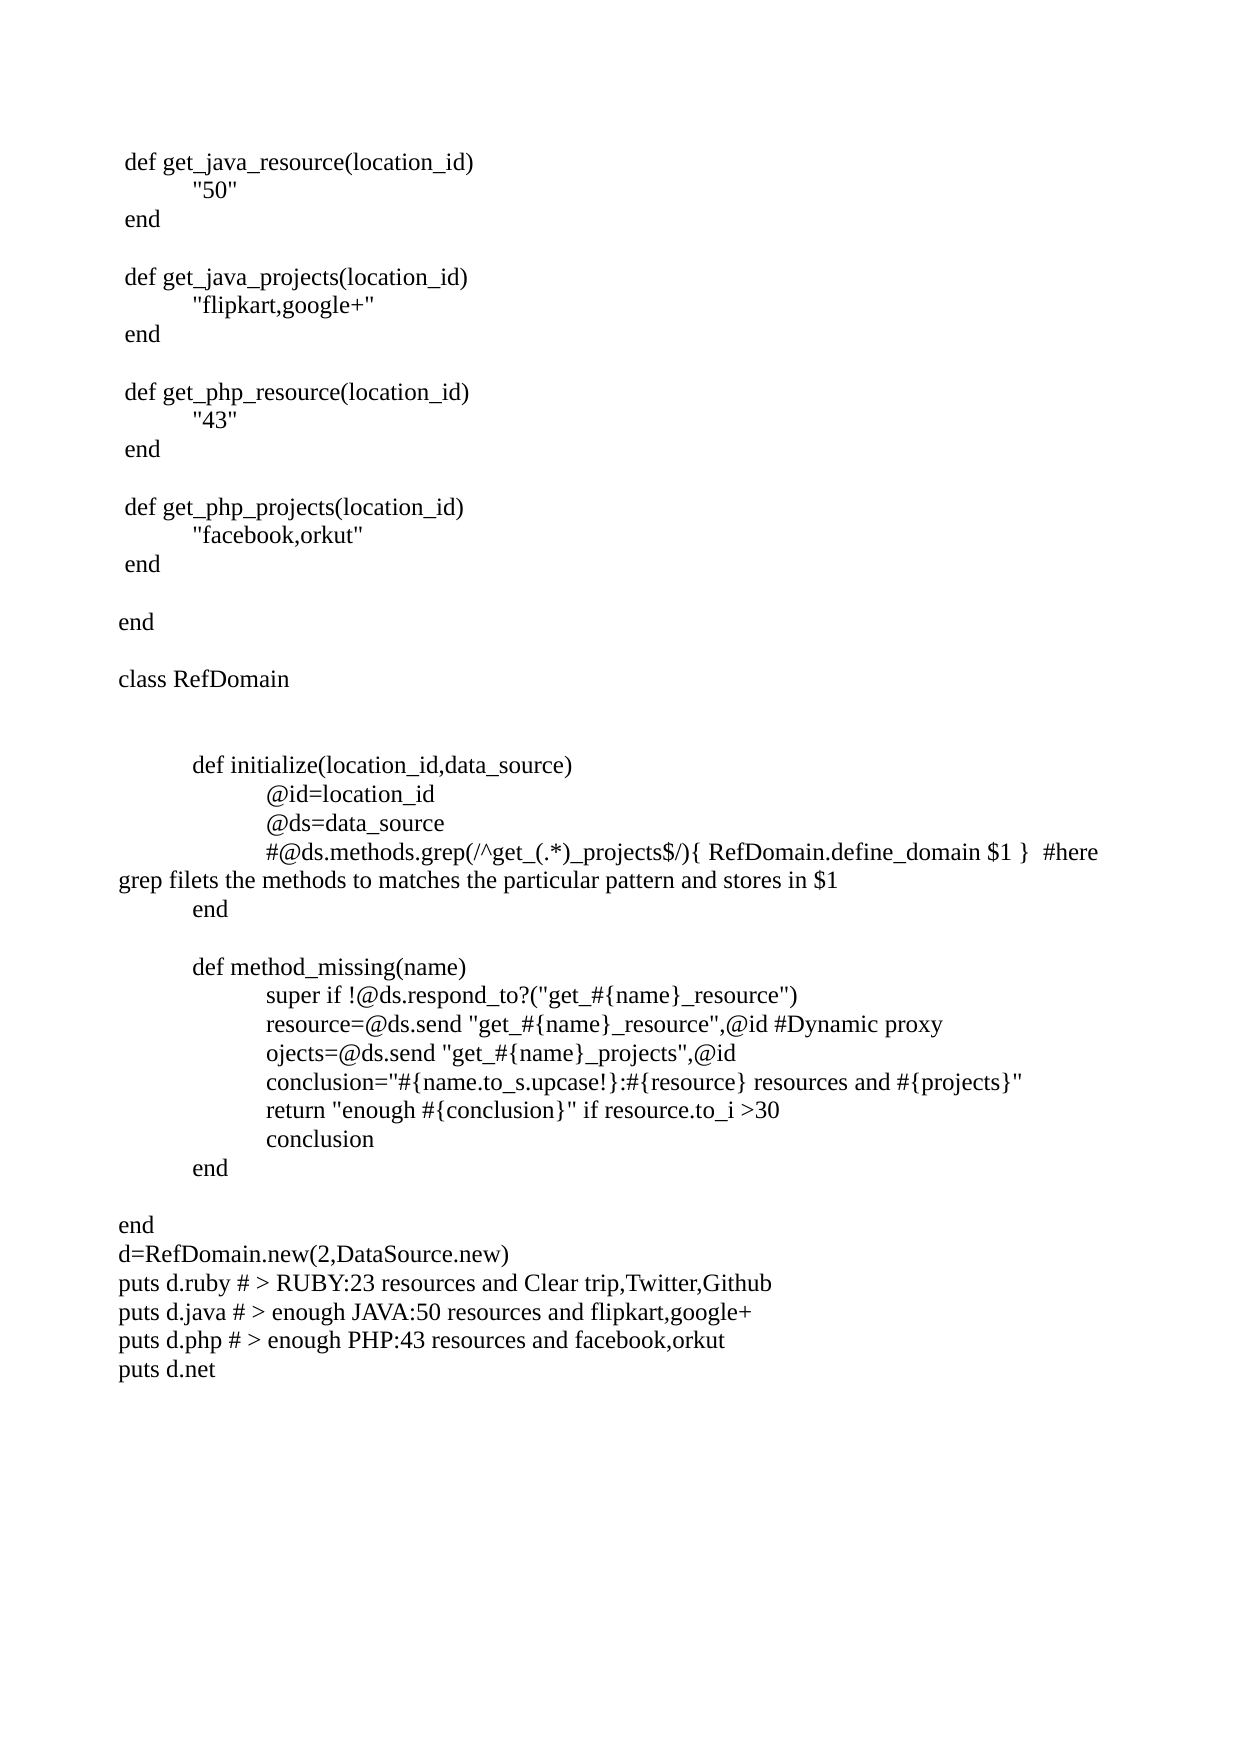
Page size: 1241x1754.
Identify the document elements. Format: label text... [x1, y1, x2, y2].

text d=RefDomain.new(2,DataSource.new) [118, 1239, 1122, 1268]
text def get_java_resource(location_id) [118, 147, 1122, 176]
text conclusion [118, 1124, 1122, 1153]
text @id=location_id [118, 779, 1122, 808]
text "facebook,orkut" [118, 521, 1122, 549]
text end [118, 204, 1122, 233]
text end [118, 549, 1122, 578]
text end [118, 894, 1122, 923]
text class RefDomain [118, 664, 1122, 693]
text super if !@ds.respond_to?("get_#{name}_resource") [118, 981, 1122, 1009]
text resource=@ds.send "get_#{name}_resource",@id #Dynamic proxy [118, 1009, 1122, 1038]
text def method_missing(name) [118, 952, 1122, 981]
text puts d.net [118, 1354, 1122, 1383]
text "50" [118, 176, 1122, 204]
text def initialize(location_id,data_source) [118, 751, 1122, 779]
text puts d.java # > enough JAVA:50 resources and flipkart,google+ [118, 1297, 1122, 1326]
text "flipkart,google+" [118, 291, 1122, 319]
text end [118, 607, 1122, 636]
text end [118, 319, 1122, 348]
text end [118, 1153, 1122, 1182]
text conclusion="#{name.to_s.upcase!}:#{resource} resources and #{projects}" [118, 1067, 1122, 1096]
text "43" [118, 406, 1122, 434]
text ojects=@ds.send "get_#{name}_projects",@id [118, 1038, 1122, 1067]
text def get_php_projects(location_id) [118, 492, 1122, 521]
text end [118, 1211, 1122, 1239]
text @ds=data_source [118, 808, 1122, 837]
text puts d.ruby # > RUBY:23 resources and Clear trip,Twitter,Github [118, 1268, 1122, 1297]
text def get_php_resource(location_id) [118, 377, 1122, 406]
text puts d.php # > enough PHP:43 resources and facebook,orkut [118, 1326, 1122, 1354]
text end [118, 434, 1122, 463]
text return "enough #{conclusion}" if resource.to_i >30 [118, 1096, 1122, 1124]
text def get_java_projects(location_id) [118, 262, 1122, 291]
text #@ds.methods.grep(/^get_(.*)_projects$/){ RefDomain.define_domain $1 } #here grep filets the methods to matches the particular pattern and stores in $1 [118, 837, 1122, 894]
